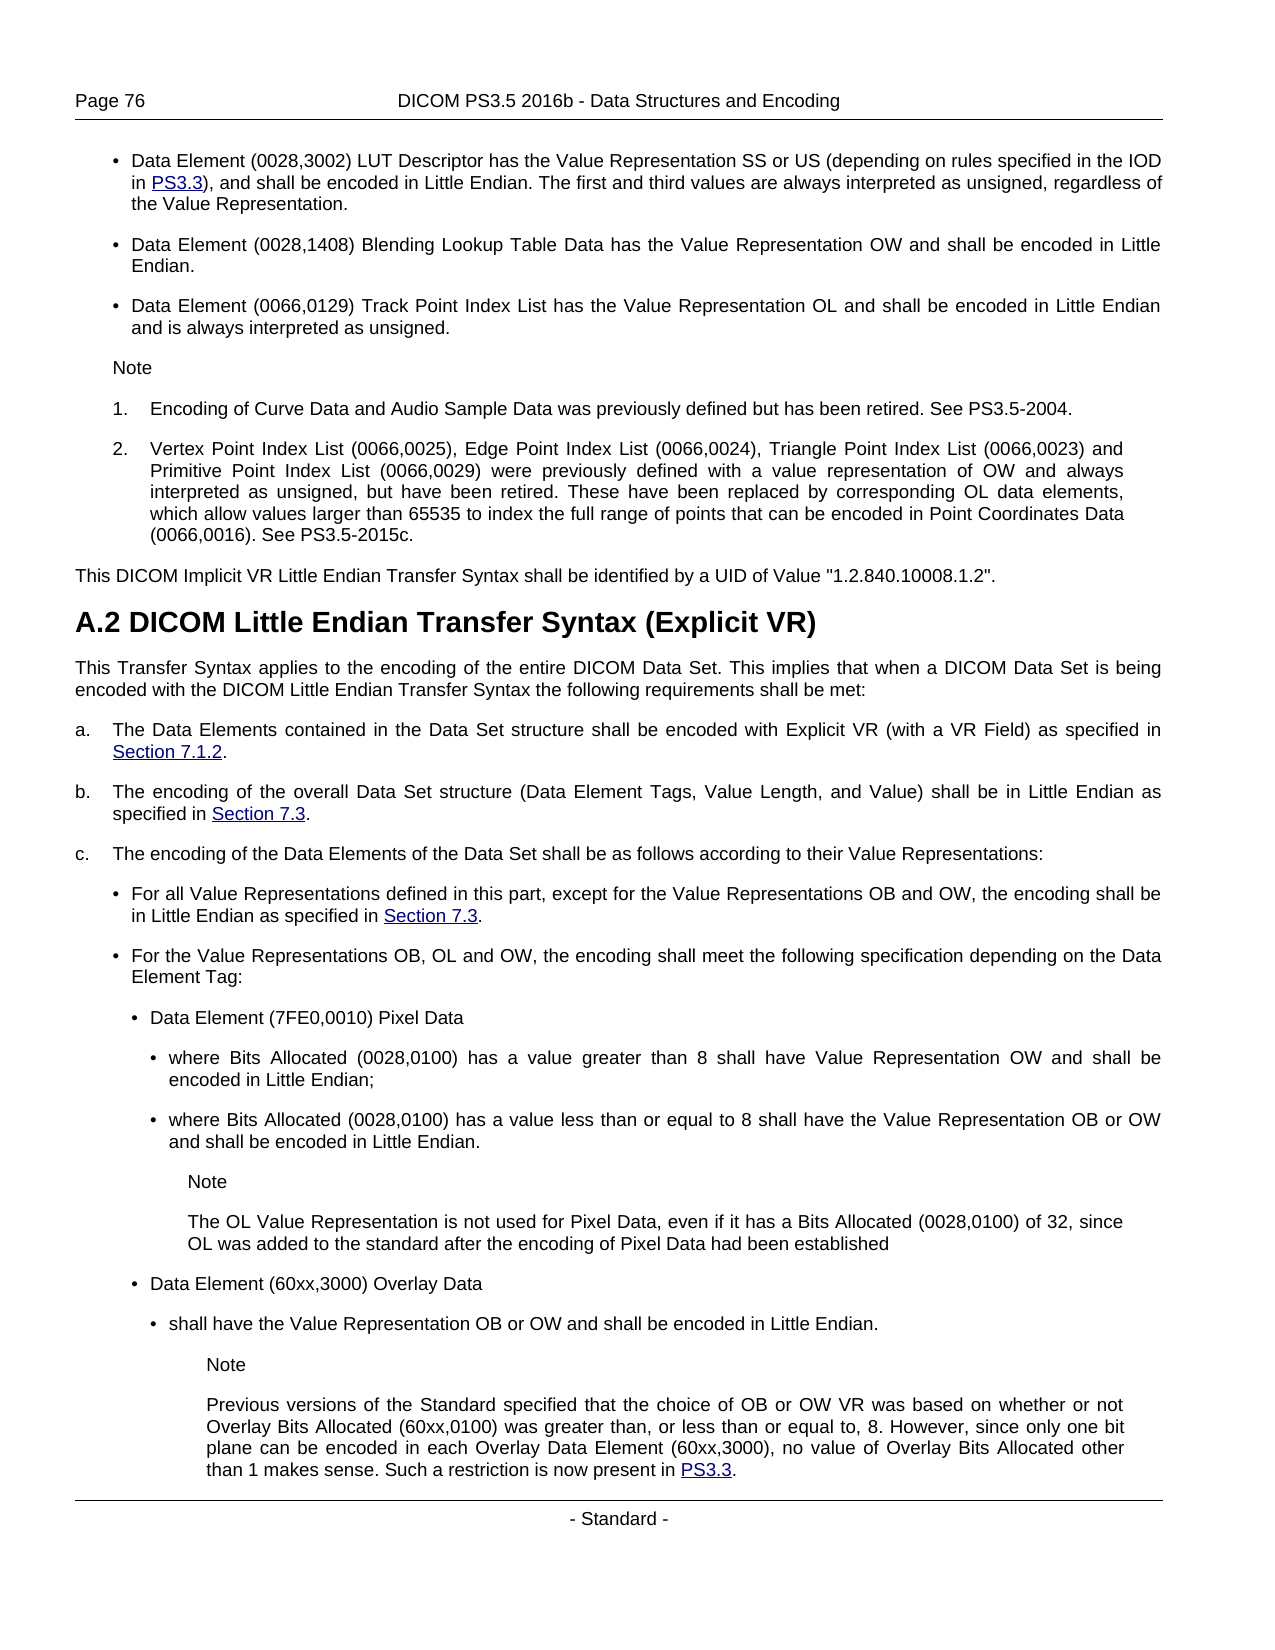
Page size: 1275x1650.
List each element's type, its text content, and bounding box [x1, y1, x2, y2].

list Data Element (0066,0129) Track Point Index List has the Value Representation OL and shall be encoded in Little Endian and is always interpreted as unsigned. [112, 295, 1162, 338]
text A.2 DICOM Little Endian Transfer Syntax (Explicit VR) [75, 605, 1162, 638]
list Data Element (0028,3002) LUT Descriptor has the Value Representation SS or US (depending on rules specified in the IOD in PS3.3), and shall be encoded in Little Endian. The first and third values are always interpreted as unsigned, regardless of the Value Representation. [112, 150, 1162, 215]
list Vertex Point Index List (0066,0025), Edge Point Index List (0066,0024), Triangle Point Index List (0066,0023) and Primitive Point Index List (0066,0029) were previously defined with a value representation of OW and always interpreted as unsigned, but have been retired. These have been replaced by corresponding OL data elements, which allow values larger than 65535 to index the full range of points that can be encoded in Point Coordinates Data (0066,0016). See PS3.5-2015c. [112, 438, 1125, 546]
list Note [169, 1171, 1125, 1192]
list where Bits Allocated (0028,0100) has a value less than or equal to 8 shall have the Value Representation OB or OW and shall be encoded in Little Endian. [150, 1109, 1162, 1152]
list The Data Elements contained in the Data Set structure shall be encoded with Explicit VR (with a VR Field) as specified in Section 7.1.2. [75, 719, 1162, 762]
list shall have the Value Representation OB or OW and shall be encoded in Little Endian. [150, 1313, 1162, 1335]
list Previous versions of the Standard specified that the choice of OB or OW VR was based on whether or not Overlay Bits Allocated (60xx,0100) was greater than, or less than or equal to, 8. However, since only one bit plane can be encoded in each Overlay Data Element (60xx,3000), no value of Overlay Bits Allocated other than 1 makes sense. Such a restriction is now present in PS3.3. [187, 1394, 1125, 1480]
list The encoding of the overall Data Set structure (Data Element Tags, Value Length, and Value) shall be in Little Endian as specified in Section 7.3. [75, 781, 1162, 824]
list For all Value Representations defined in this part, except for the Value Representations OB and OW, the encoding shall be in Little Endian as specified in Section 7.3. [112, 883, 1162, 926]
list Data Element (0028,1408) Blending Lookup Table Data has the Value Representation OW and shall be encoded in Little Endian. [112, 233, 1162, 277]
list where Bits Allocated (0028,0100) has a value greater than 8 shall have Value Representation OW and shall be encoded in Little Endian; [150, 1047, 1162, 1090]
list For the Value Representations OB, OL and OW, the encoding shall meet the following specification depending on the Data Element Tag: [112, 945, 1162, 988]
list Data Element (60xx,3000) Overlay Data [131, 1273, 1162, 1294]
list Data Element (7FE0,0010) Pixel Data [131, 1007, 1162, 1028]
list The OL Value Representation is not used for Pixel Data, even if it has a Bits Allocated (0028,0100) of 32, since OL was added to the standard after the encoding of Pixel Data had been established [169, 1211, 1125, 1254]
text Note [112, 357, 1125, 379]
list Note [187, 1353, 1125, 1375]
list Encoding of Curve Data and Audio Sample Data was previously defined but has been retired. See PS3.5-2004. [112, 397, 1125, 419]
text This DICOM Implicit VR Little Endian Transfer Syntax shall be identified by a UID of Value "1.2.840.10008.1.2". [75, 564, 1162, 586]
text This Transfer Syntax applies to the encoding of the entire DICOM Data Set. This implies that when a DICOM Data Set is being encoded with the DICOM Little Endian Transfer Syntax the following requirements shall be met: [75, 657, 1162, 700]
list The encoding of the Data Elements of the Data Set shall be as follows according to their Value Representations: [75, 843, 1162, 864]
